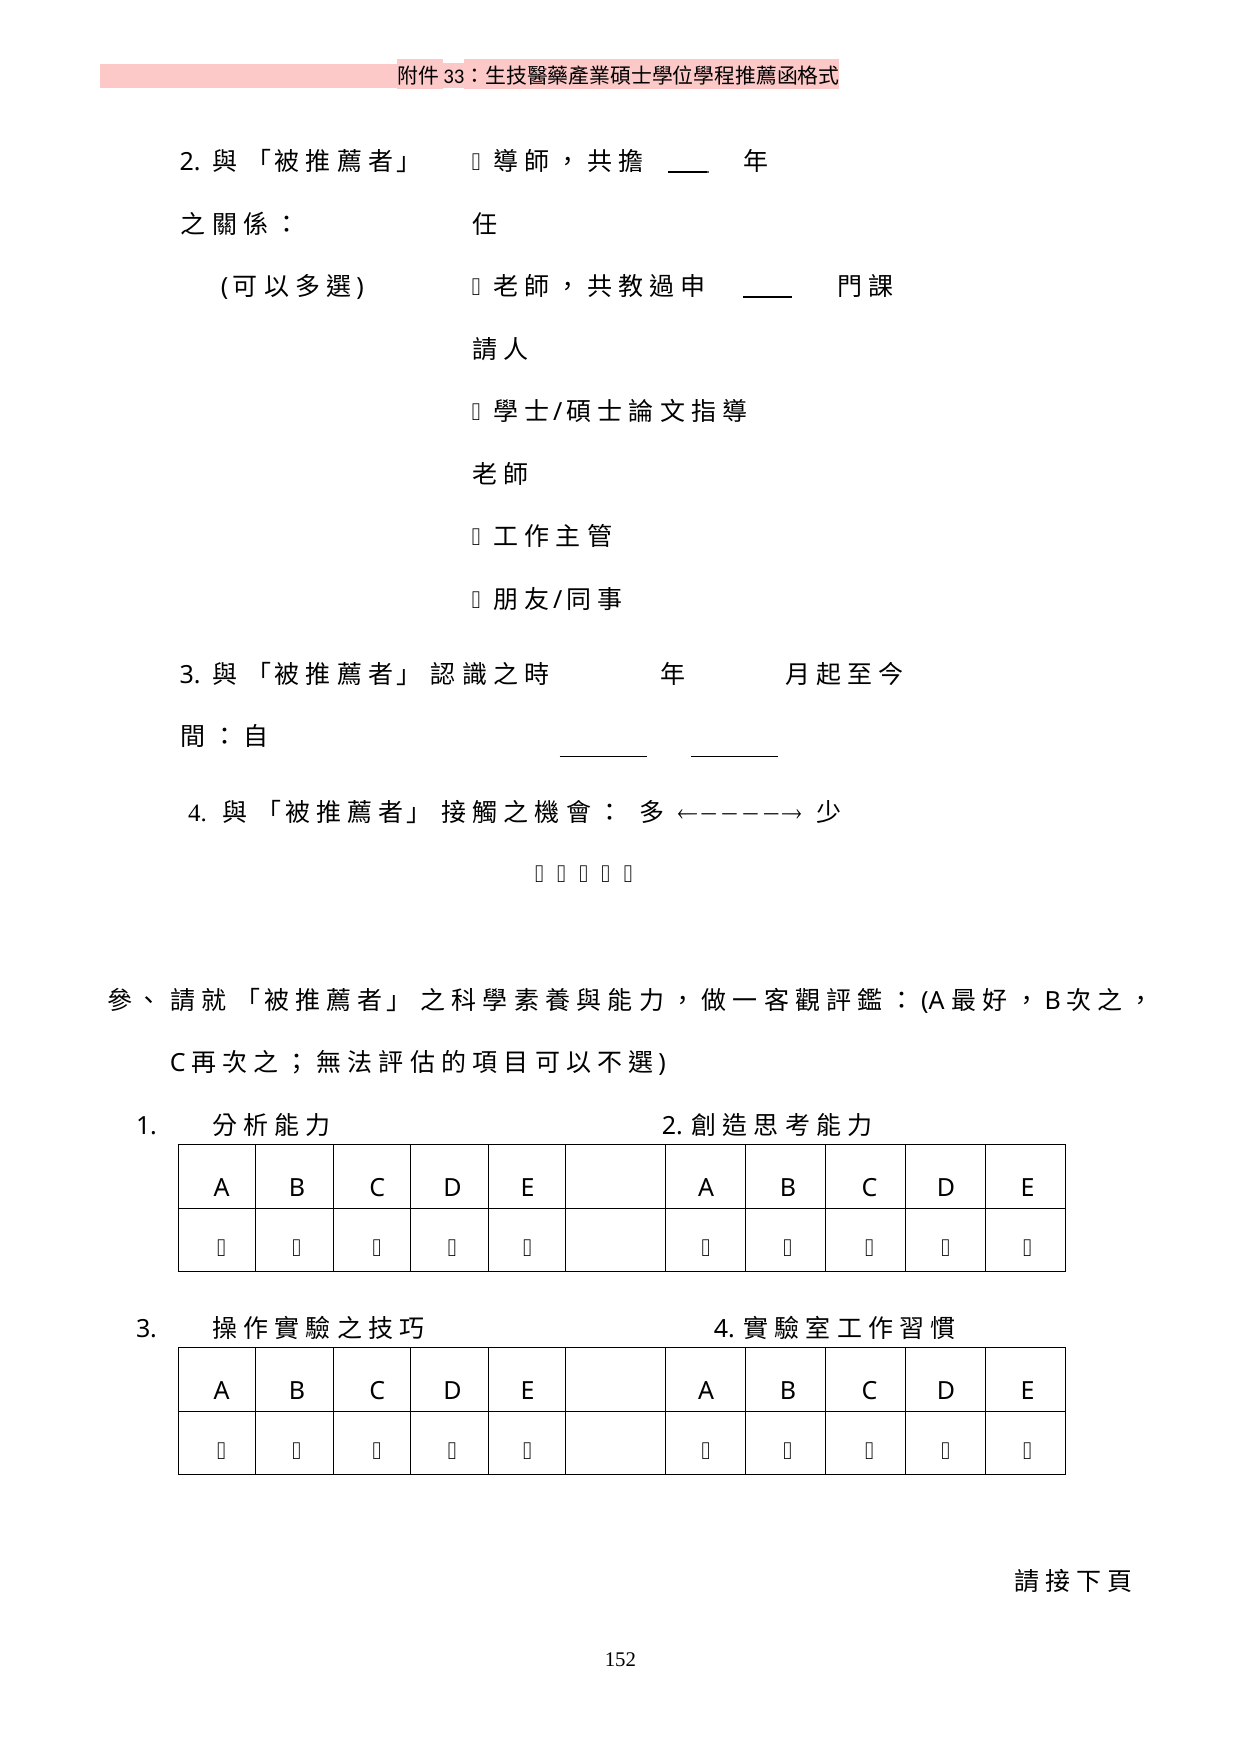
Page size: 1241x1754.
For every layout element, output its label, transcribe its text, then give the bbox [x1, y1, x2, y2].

table_header D [906, 1145, 985, 1208]
table_cell [166, 556, 457, 618]
table_cell [764, 493, 822, 556]
table_header [566, 1348, 665, 1411]
table_header D [411, 1145, 488, 1208]
table_cell  [986, 1209, 1065, 1271]
table_header 年 [733, 118, 1107, 243]
table_header E [489, 1145, 565, 1208]
text 參、請就「被推薦者」之科學素養與能力，做一客觀評鑑：(A最好，B次之，C再次之；無法評估的項目可以不選) [104, 957, 1136, 1082]
table_cell  [179, 1412, 255, 1474]
text      [48, 832, 1136, 894]
table_header D [411, 1348, 488, 1411]
table_header E [986, 1348, 1065, 1411]
table_cell  學士/碩士論文指導老師 [458, 368, 764, 493]
table_cell [822, 368, 1107, 493]
table_cell  老師，共教過申請人 [458, 243, 732, 368]
table_cell [764, 556, 822, 618]
table_cell [566, 1412, 665, 1474]
table_cell [560, 618, 647, 756]
table_cell  [826, 1209, 905, 1271]
table_header B [746, 1348, 825, 1411]
table_header 2. 與「被推薦者」之關係： [166, 118, 457, 243]
table_header C [334, 1145, 410, 1208]
table_header B [256, 1348, 333, 1411]
table_cell 3. 與「被推薦者」認識之時間：自 [166, 618, 559, 756]
table_header A [666, 1348, 745, 1411]
table_cell [764, 368, 822, 493]
table_cell  [986, 1412, 1065, 1474]
table_cell [822, 493, 1107, 556]
table_cell [566, 1209, 665, 1271]
table_header E [489, 1348, 565, 1411]
table_cell  [256, 1209, 333, 1271]
table_cell  [746, 1209, 825, 1271]
table_cell [822, 556, 1107, 618]
table_cell  [489, 1209, 565, 1271]
table_header [566, 1145, 665, 1208]
table_header C [826, 1145, 905, 1208]
table_header E [986, 1145, 1065, 1208]
table_cell 門課 [822, 243, 1107, 368]
table_cell  [746, 1412, 825, 1474]
table_header A [666, 1145, 745, 1208]
table_cell (可以多選) [166, 243, 457, 368]
table_header  導師，共擔任 [458, 118, 656, 243]
table_cell  [179, 1209, 255, 1271]
table_cell  [489, 1412, 565, 1474]
table_header B [256, 1145, 333, 1208]
table_cell [166, 368, 457, 493]
table_header [656, 118, 732, 243]
table_cell  [334, 1209, 410, 1271]
list 分析能力 2.創造思考能力 [104, 1082, 1136, 1144]
table_cell  [334, 1412, 410, 1474]
list 與「被推薦者」接觸之機會： 多  少 [104, 769, 1136, 832]
table_cell [733, 243, 822, 368]
table_cell  [826, 1412, 905, 1474]
table_cell  [906, 1412, 985, 1474]
table_cell  [256, 1412, 333, 1474]
table_cell  朋友/同事 [458, 556, 764, 618]
table_header B [746, 1145, 825, 1208]
table_header D [906, 1348, 985, 1411]
table_cell  工作主管 [458, 493, 764, 556]
table_header C [826, 1348, 905, 1411]
list 操作實驗之技巧 4.實驗室工作習慣 [104, 1285, 1136, 1347]
text 請接下頁 [104, 1538, 1136, 1600]
table_cell  [906, 1209, 985, 1271]
table_header C [334, 1348, 410, 1411]
table_cell 年 [647, 618, 691, 756]
table_cell [691, 618, 778, 756]
table_cell  [666, 1209, 745, 1271]
table_cell  [411, 1412, 488, 1474]
table_header A [179, 1145, 255, 1208]
table_cell [166, 493, 457, 556]
table_cell  [666, 1412, 745, 1474]
table_cell  [411, 1209, 488, 1271]
table_header A [179, 1348, 255, 1411]
table_cell 月起至今 [778, 618, 1107, 756]
